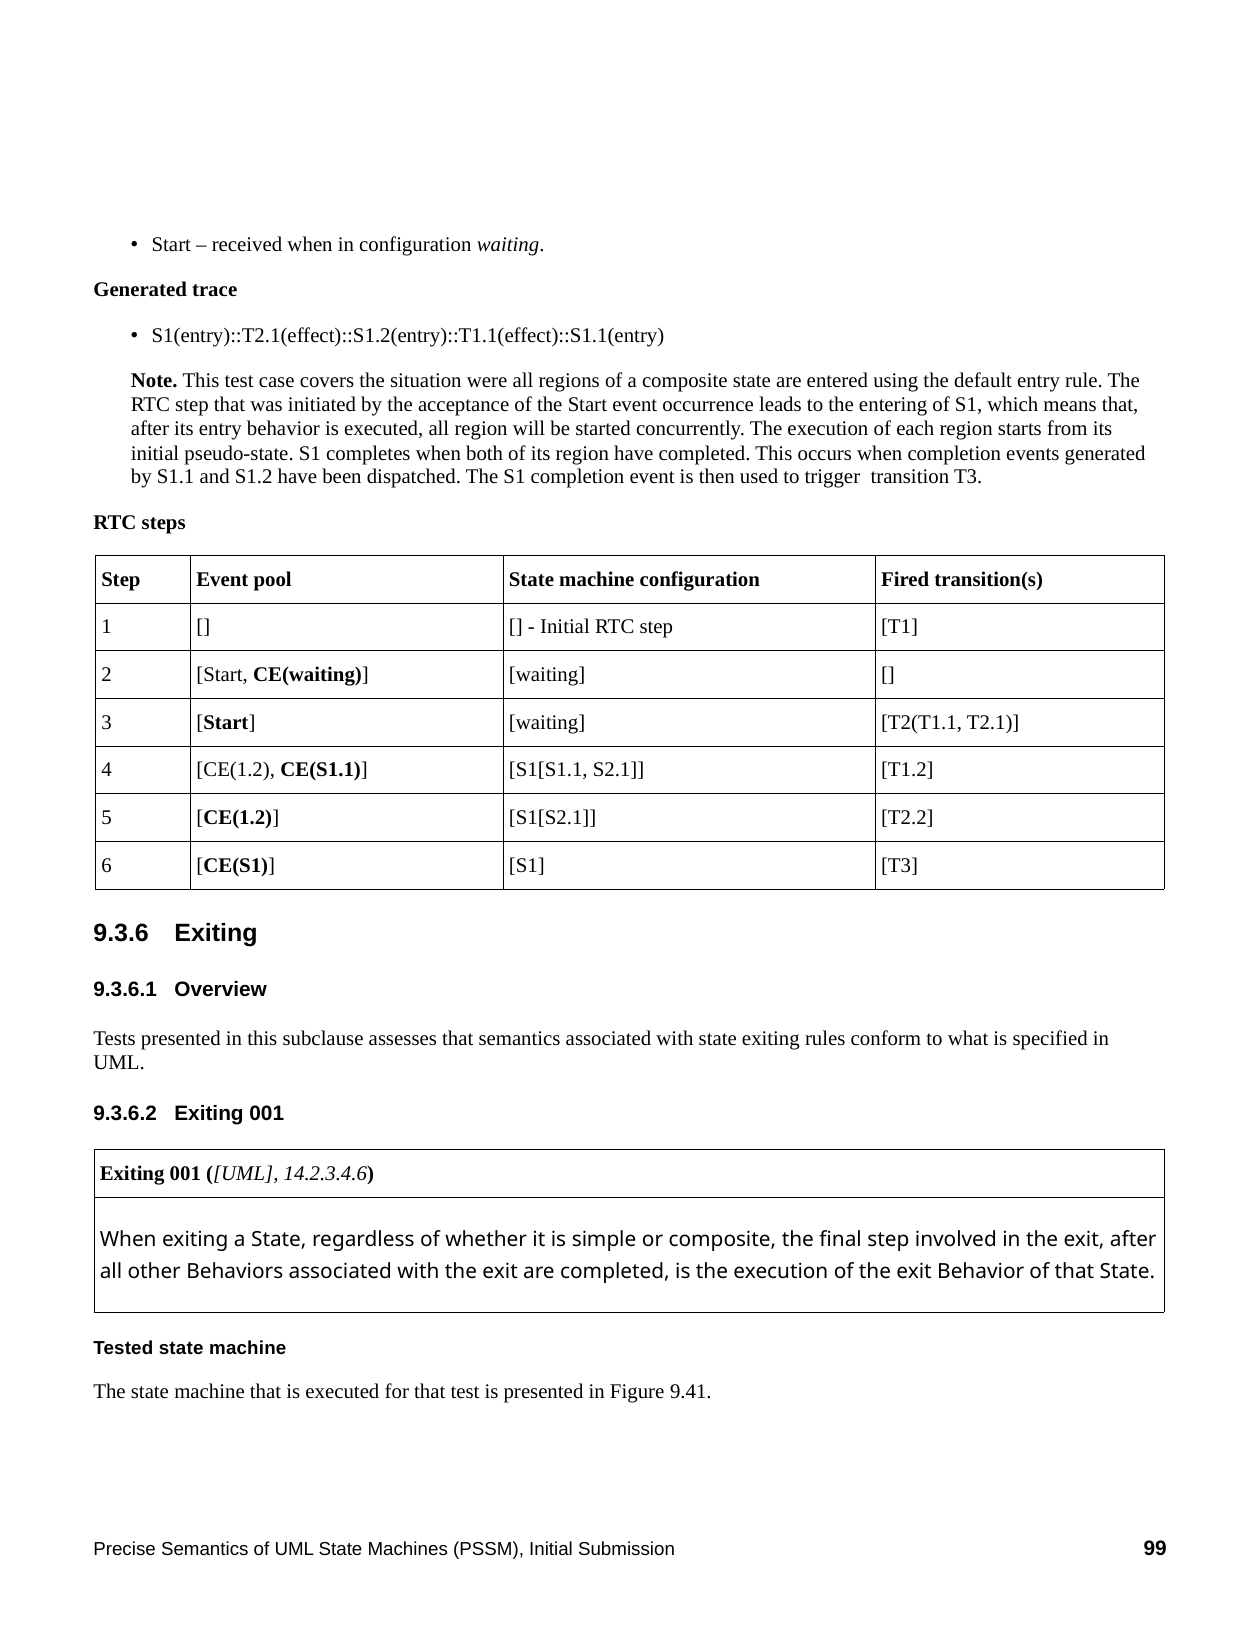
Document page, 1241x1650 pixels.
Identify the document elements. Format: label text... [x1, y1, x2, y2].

subtitle Tested state machine [93, 1337, 1164, 1358]
table_header Fired transition(s) [876, 556, 1164, 602]
table_cell [Start] [191, 699, 503, 746]
table_cell [S1[S2.1]] [504, 794, 875, 841]
list Start – received when in configuration waiting. [131, 231, 1164, 256]
text The state machine that is executed for that test is presented in Figure 9.41. [93, 1379, 1164, 1403]
table_cell [] [876, 651, 1164, 698]
subtitle Exiting 001 [93, 1099, 1164, 1124]
table_cell [] [191, 604, 503, 650]
table_cell [T3] [876, 842, 1164, 889]
list S1(entry)::T2.1(effect)::S1.2(entry)::T1.1(effect)::S1.1(entry) [131, 322, 1164, 347]
table_cell 1 [96, 604, 190, 650]
table_cell [T1] [876, 604, 1164, 650]
table_cell [CE(1.2), CE(S1.1)] [191, 747, 503, 793]
text Tests presented in this subclause assesses that semantics associated with state exiting rules conform to what is specified in UML. [93, 1026, 1164, 1074]
table_cell [T1.2] [876, 747, 1164, 793]
text Generated trace [93, 277, 1164, 301]
table_cell 2 [96, 651, 190, 698]
table_cell [waiting] [504, 651, 875, 698]
table_cell 6 [96, 842, 190, 889]
table_cell [T2.2] [876, 794, 1164, 841]
table_header Event pool [191, 556, 503, 602]
table_cell [CE(S1)] [191, 842, 503, 889]
table_cell [waiting] [504, 699, 875, 746]
table_cell [] - Initial RTC step [504, 604, 875, 650]
text RTC steps [93, 509, 1164, 534]
table_cell [T2(T1.1, T2.1)] [876, 699, 1164, 746]
table_cell 4 [96, 747, 190, 793]
subtitle Exiting [93, 918, 1164, 947]
table_cell When exiting a State, regardless of whether it is simple or composite, the final step involved in the exit, after all other Behaviors associated with the exit are completed, is the execution of the exit Behavior of that State. [95, 1198, 1164, 1312]
table_header Step [96, 556, 190, 602]
table_cell [S1] [504, 842, 875, 889]
table_cell [Start, CE(waiting)] [191, 651, 503, 698]
table_cell 5 [96, 794, 190, 841]
table_cell [S1[S1.1, S2.1]] [504, 747, 875, 793]
subtitle Overview [93, 976, 1164, 1001]
table_header State machine configuration [504, 556, 875, 602]
table_header Exiting 001 ([UML], 14.2.3.4.6) [95, 1150, 1164, 1197]
table_cell 3 [96, 699, 190, 746]
text Note. This test case covers the situation were all regions of a composite state are entered using the default entry rule. The RTC step that was initiated by the acceptance of the Start event occurrence leads to the entering of S1, which means that, after its entry behavior is executed, all region will be started concurrently. The execution of each region starts from its initial pseudo-state. S1 completes when both of its region have completed. This occurs when completion events generated by S1.1 and S1.2 have been dispatched. The S1 completion event is then used to trigger transition T3. [131, 368, 1164, 488]
table_cell [CE(1.2)] [191, 794, 503, 841]
